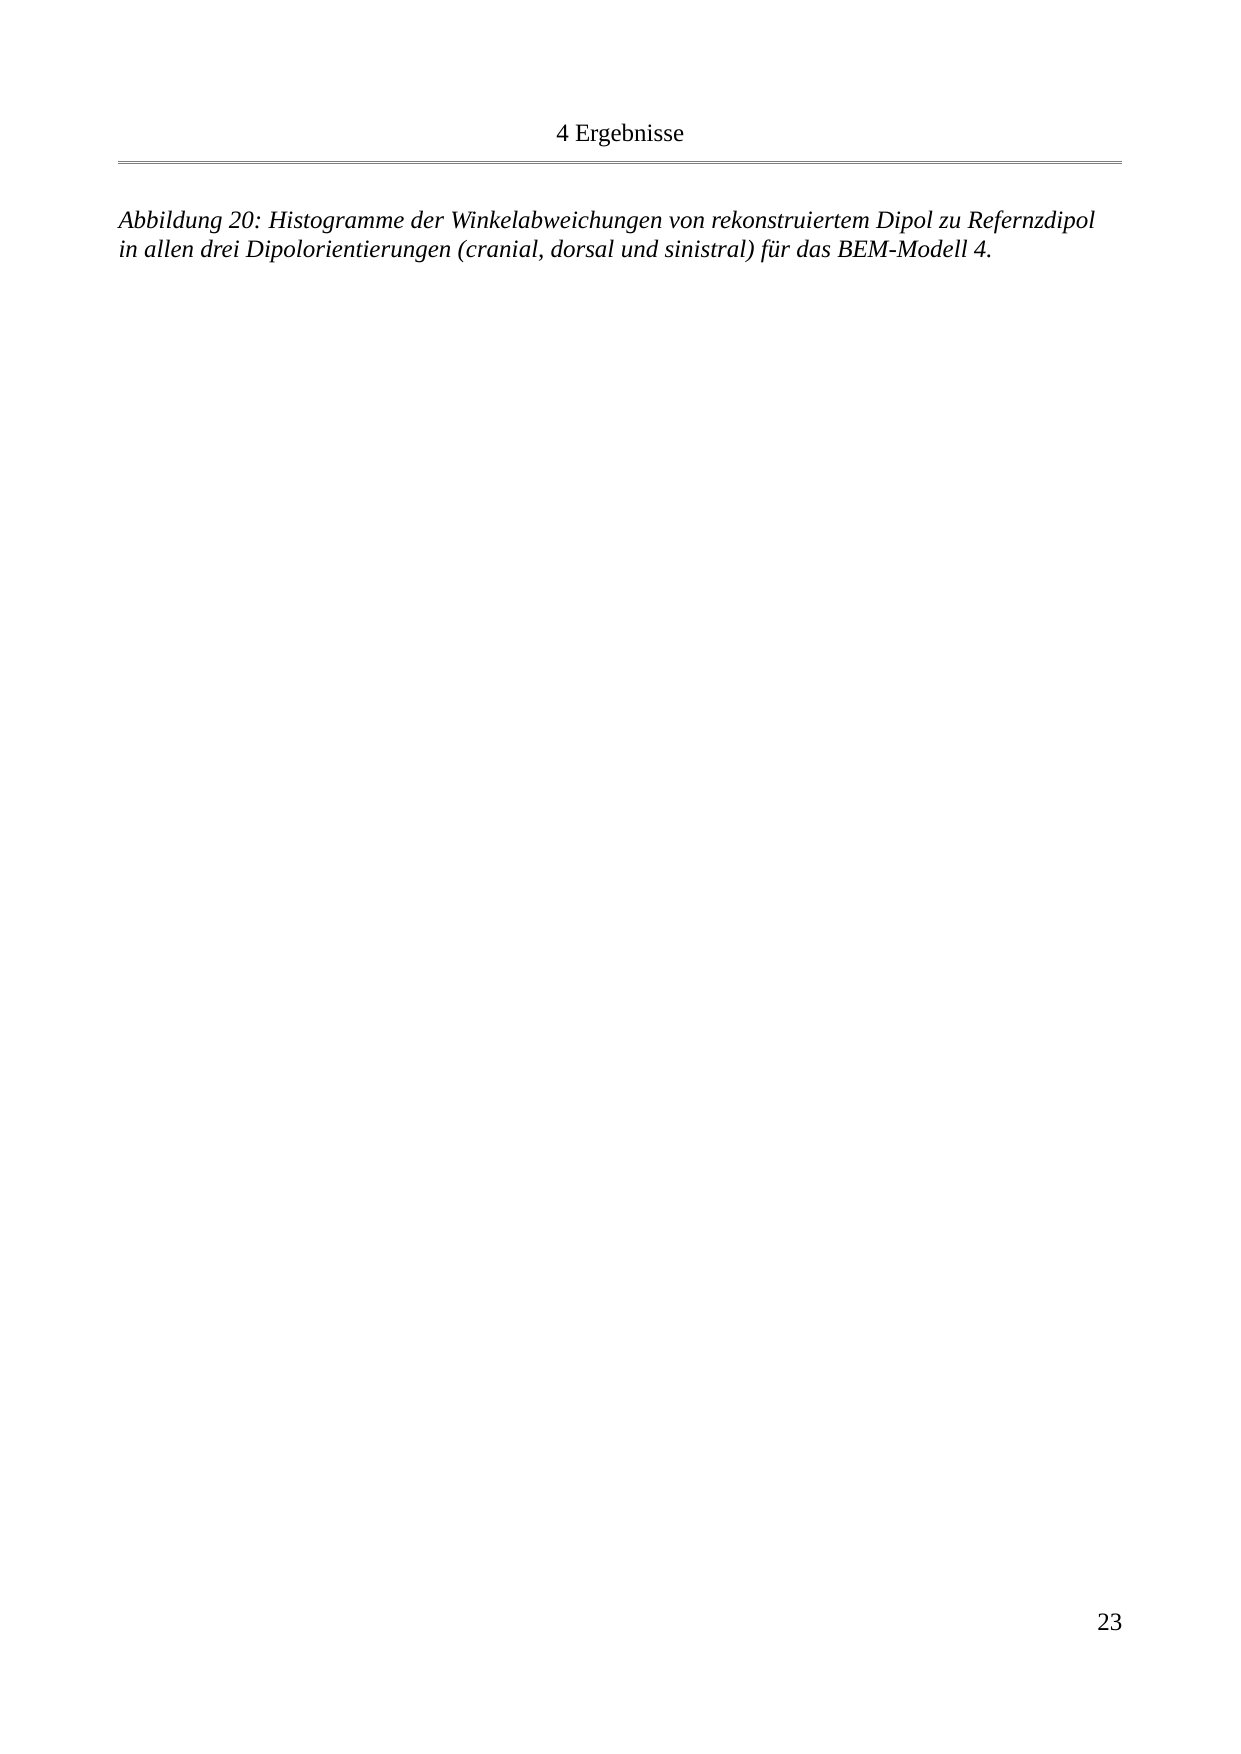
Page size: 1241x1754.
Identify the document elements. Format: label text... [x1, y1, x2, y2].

text Abbildung 20: Histogramme der Winkelabweichungen von rekonstruiertem Dipol zu Refernzdipol in allen drei Dipolorientierungen (cranial, dorsal und sinistral) für das BEM-Modell 4. [118, 206, 1122, 263]
